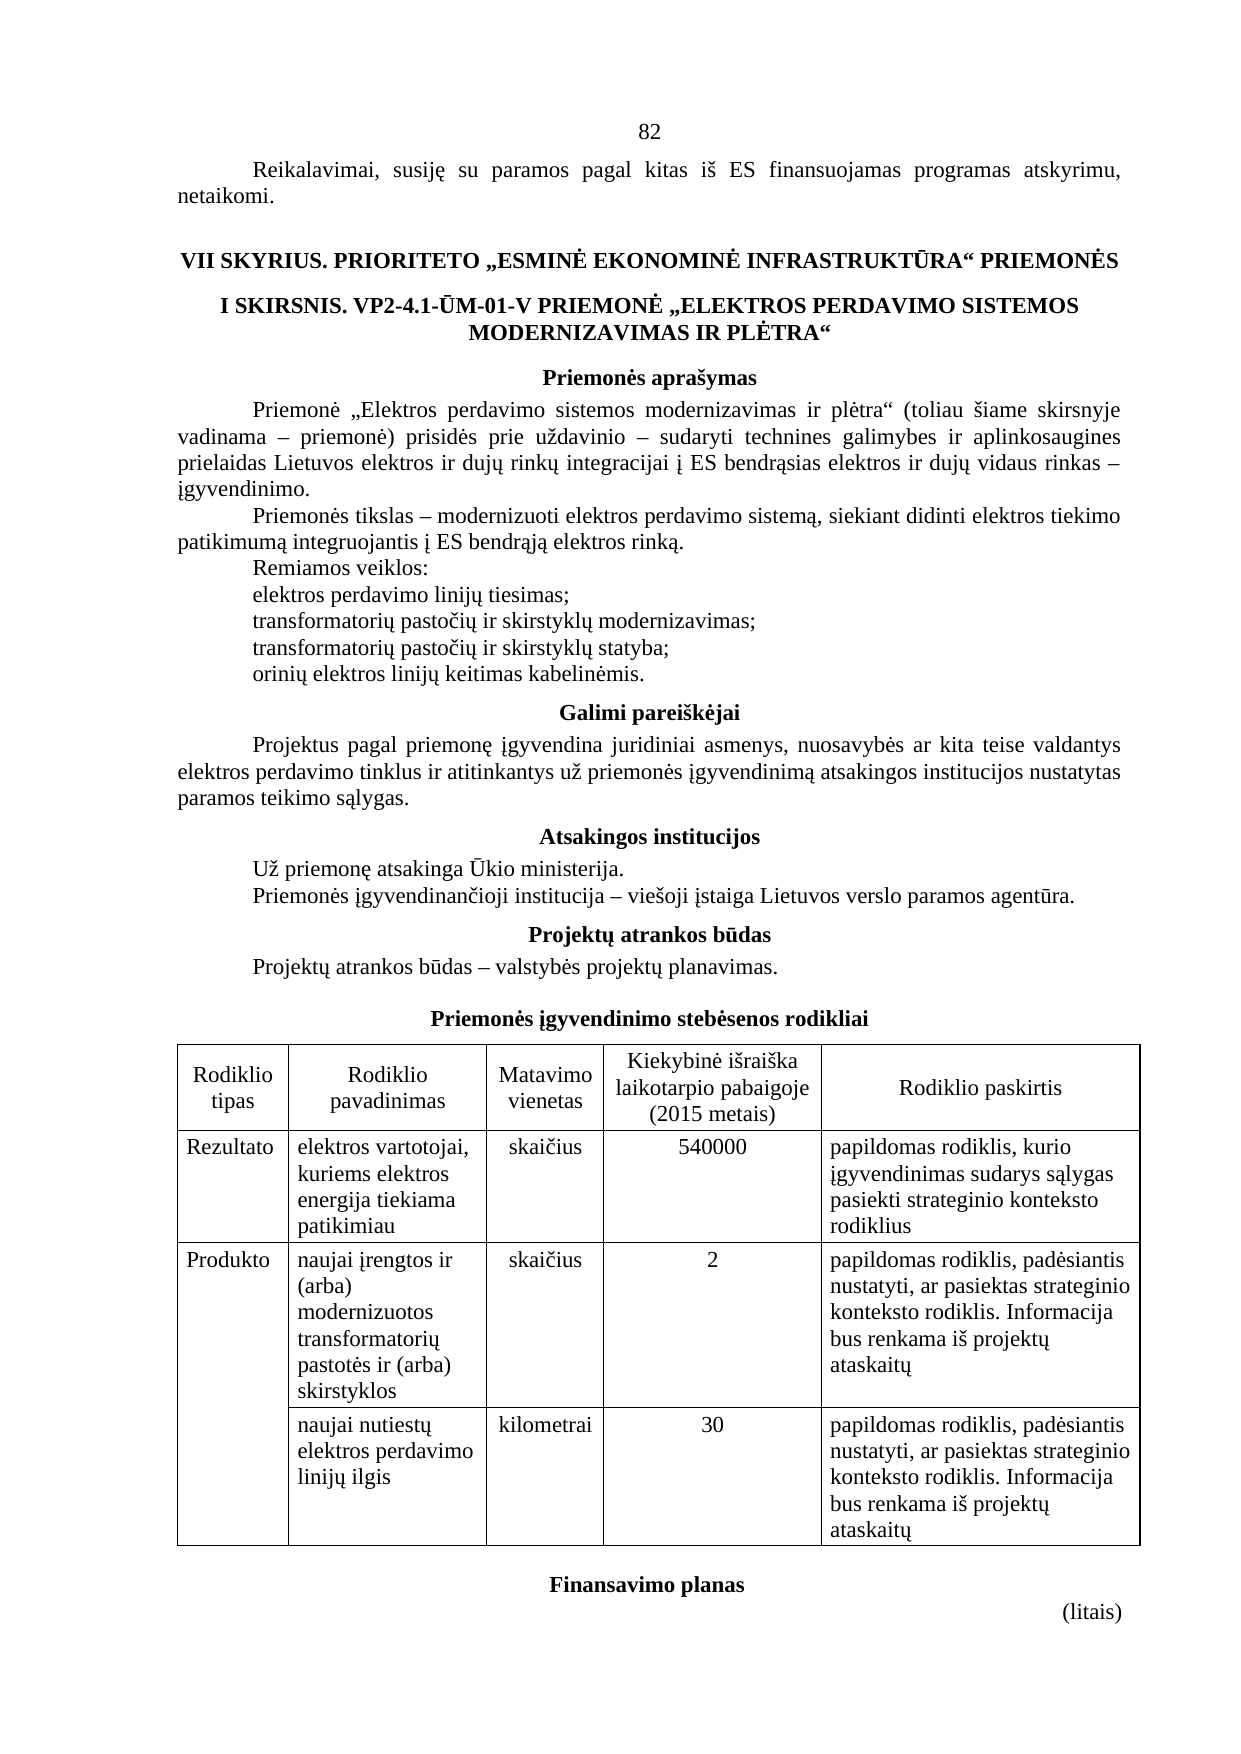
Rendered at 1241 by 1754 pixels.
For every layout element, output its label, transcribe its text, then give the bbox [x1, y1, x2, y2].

text Reikalavimai, susiję su paramos pagal kitas iš ES finansuojamas programas atskyrimu, netaikomi. [177, 156, 1122, 208]
table_cell Produkto [178, 1243, 288, 1545]
table_cell papildomas rodiklis, padėsiantis nustatyti, ar pasiektas strateginio konteksto rodiklis. Informacija bus renkama iš projektų ataskaitų [822, 1243, 1139, 1407]
text Projektų atrankos būdas – valstybės projektų planavimas. [177, 953, 1122, 980]
subtitle VII SKYRIUS. PRIORITETO „ESMINĖ EKONOMINĖ INFRASTRUKTŪRA“ PRIEMONĖS [177, 247, 1122, 273]
text Galimi pareiškėjai [177, 699, 1122, 725]
table_cell skaičius [487, 1131, 603, 1242]
table_cell Rezultato [178, 1131, 288, 1242]
table_cell skaičius [487, 1243, 603, 1407]
text Priemonės tikslas – modernizuoti elektros perdavimo sistemą, siekiant didinti elektros tiekimo patikimumą integruojantis į ES bendrąją elektros rinką. [177, 502, 1122, 554]
text Remiamos veiklos: [177, 554, 1122, 581]
table_header Rodiklio pavadinimas [289, 1045, 486, 1129]
text Priemonės įgyvendinančioji institucija – viešoji įstaiga Lietuvos verslo paramos agentūra. [177, 882, 1122, 908]
subtitle I SKIRSNIS. VP2-4.1-ŪM-01-V PRIEMONĖ „Elektros perdavimo sistemos modernizavimas ir plėtra“ [177, 292, 1122, 345]
table_cell papildomas rodiklis, padėsiantis nustatyti, ar pasiektas strateginio konteksto rodiklis. Informacija bus renkama iš projektų ataskaitų [822, 1408, 1139, 1545]
table_cell naujai nutiestų elektros perdavimo linijų ilgis [289, 1408, 486, 1545]
text Priemonės įgyvendinimo stebėsenos rodikliai [177, 1005, 1122, 1031]
text transformatorių pastočių ir skirstyklų statyba; [177, 633, 1122, 660]
table_cell 30 [604, 1408, 821, 1545]
text Projektus pagal priemonę įgyvendina juridiniai asmenys, nuosavybės ar kita teise valdantys elektros perdavimo tinklus ir atitinkantys už priemonės įgyvendinimą atsakingos institucijos nustatytas paramos teikimo sąlygas. [177, 731, 1122, 810]
table_cell papildomas rodiklis, kurio įgyvendinimas sudarys sąlygas pasiekti strateginio konteksto rodiklius [822, 1131, 1139, 1242]
text Priemonės aprašymas [177, 364, 1122, 390]
text transformatorių pastočių ir skirstyklų modernizavimas; [177, 607, 1122, 633]
table_header Kiekybinė išraiška laikotarpio pabaigoje (2015 metais) [604, 1045, 821, 1129]
table_cell naujai įrengtos ir (arba) modernizuotos transformatorių pastotės ir (arba) skirstyklos [289, 1243, 486, 1407]
table_header Matavimo vienetas [487, 1045, 603, 1129]
text Atsakingos institucijos [177, 823, 1122, 849]
table_cell 2 [604, 1243, 821, 1407]
text Už priemonę atsakinga Ūkio ministerija. [177, 856, 1122, 882]
text elektros perdavimo linijų tiesimas; [177, 581, 1122, 607]
table_cell elektros vartotojai, kuriems elektros energija tiekiama patikimiau [289, 1131, 486, 1242]
text (litais) [177, 1598, 1122, 1624]
table_cell kilometrai [487, 1408, 603, 1545]
text Projektų atrankos būdas [177, 921, 1122, 947]
table_header Rodiklio paskirtis [822, 1045, 1139, 1129]
table_cell 540000 [604, 1131, 821, 1242]
table_header Rodiklio tipas [178, 1045, 288, 1129]
text Priemonė „Elektros perdavimo sistemos modernizavimas ir plėtra“ (toliau šiame skirsnyje vadinama – priemonė) prisidės prie uždavinio – sudaryti technines galimybes ir aplinkosaugines prielaidas Lietuvos elektros ir dujų rinkų integracijai į ES bendrąsias elektros ir dujų vidaus rinkas – įgyvendinimo. [177, 396, 1122, 502]
text Finansavimo planas [177, 1571, 1122, 1598]
text orinių elektros linijų keitimas kabelinėmis. [177, 660, 1122, 686]
